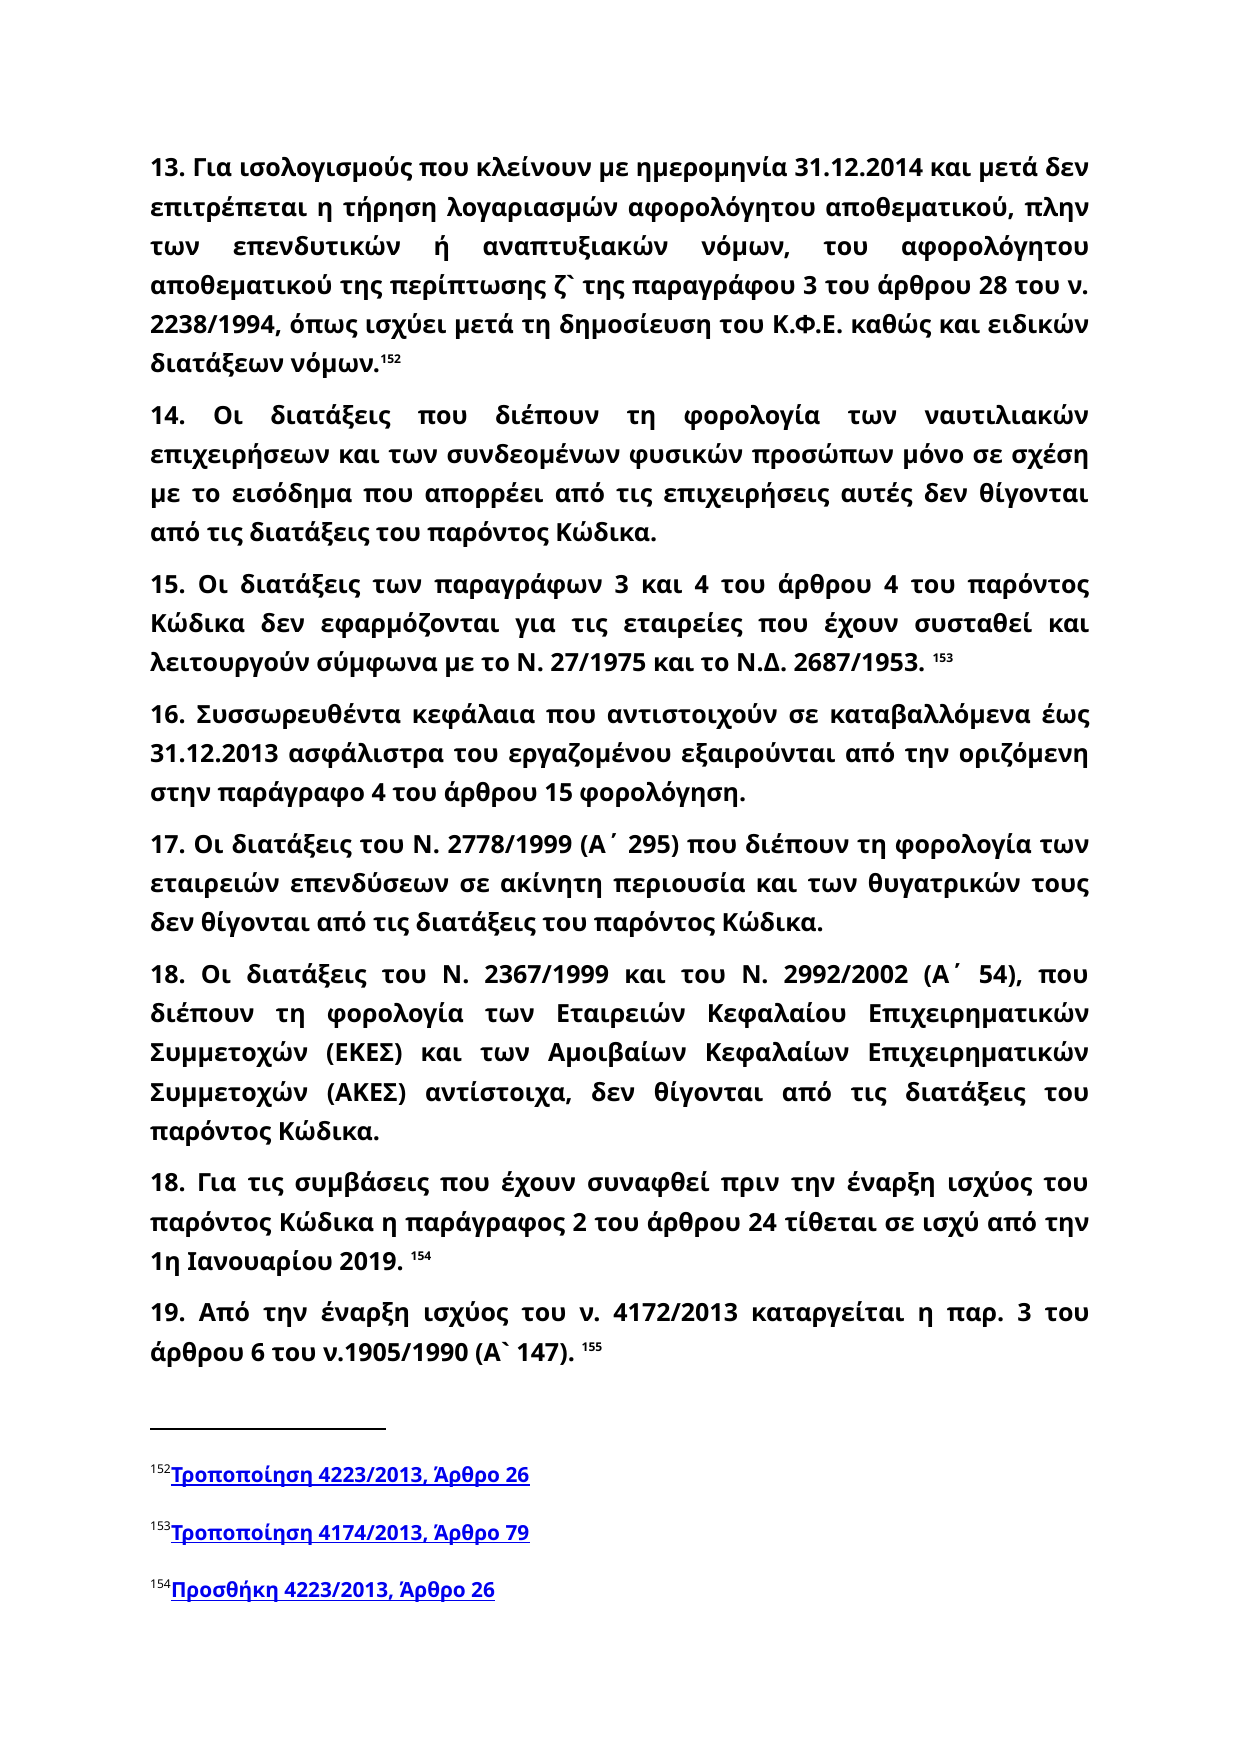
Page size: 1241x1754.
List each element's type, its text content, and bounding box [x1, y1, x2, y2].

text 14. Οι διατάξεις που διέπουν τη φορολογία των ναυτιλιακών επιχειρήσεων και των συνδεομένων φυσικών προσώπων μόνο σε σχέση με το εισόδημα που απορρέει από τις επιχειρήσεις αυτές δεν θίγονται από τις διατάξεις του παρόντος Κώδικα. [150, 397, 1090, 549]
text 13. Για ισολογισμούς που κλείνουν με ημερομηνία 31.12.2014 και μετά δεν επιτρέπεται η τήρηση λογαριασμών αφορολόγητου αποθεματικού, πλην των επενδυτικών ή αναπτυξιακών νόμων, του αφορολόγητου αποθεματικού της περίπτωσης ζ` της παραγράφου 3 του άρθρου 28 του ν. 2238/1994, όπως ισχύει μετά τη δημοσίευση του Κ.Φ.Ε. καθώς και ειδικών διατάξεων νόμων. [150, 150, 1090, 380]
text 19. Από την έναρξη ισχύος του ν. 4172/2013 καταργείται η παρ. 3 του άρθρου 6 του ν.1905/1990 (Α` 147). [150, 1295, 1090, 1368]
text 16. Συσσωρευθέντα κεφάλαια που αντιστοιχούν σε καταβαλλόμενα έως 31.12.2013 ασφάλιστρα του εργαζομένου εξαιρούνται από την οριζόμενη στην παράγραφο 4 του άρθρου 15 φορολόγηση. [150, 697, 1090, 809]
text Τροποποίηση 4223/2013, Άρθρο 26 [150, 1460, 1090, 1489]
text 15. Οι διατάξεις των παραγράφων 3 και 4 του άρθρου 4 του παρόντος Κώδικα δεν εφαρμόζονται για τις εταιρείες που έχουν συσταθεί και λειτουργούν σύμφωνα με το Ν. 27/1975 και το Ν.Δ. 2687/1953. [150, 567, 1090, 679]
text Τροποποίηση 4174/2013, Άρθρο 79 [150, 1518, 1090, 1546]
text 18. Για τις συμβάσεις που έχουν συναφθεί πριν την έναρξη ισχύος του παρόντος Κώδικα η παράγραφος 2 του άρθρου 24 τίθεται σε ισχύ από την 1η Ιανουαρίου 2019. [150, 1165, 1090, 1277]
text Προσθήκη 4223/2013, Άρθρο 26 [150, 1576, 1090, 1604]
text 17. Οι διατάξεις του Ν. 2778/1999 (Α΄ 295) που διέπουν τη φορολογία των εταιρειών επενδύσεων σε ακίνητη περιουσία και των θυγατρικών τους δεν θίγονται από τις διατάξεις του παρόντος Κώδικα. [150, 827, 1090, 939]
text 18. Οι διατάξεις του Ν. 2367/1999 και του Ν. 2992/2002 (Α΄ 54), που διέπουν τη φορολογία των Εταιρειών Κεφαλαίου Επιχειρηματικών Συμμετοχών (ΕΚΕΣ) και των Αμοιβαίων Κεφαλαίων Επιχειρηματικών Συμμετοχών (ΑΚΕΣ) αντίστοιχα, δεν θίγονται από τις διατάξεις του παρόντος Κώδικα. [150, 957, 1090, 1147]
